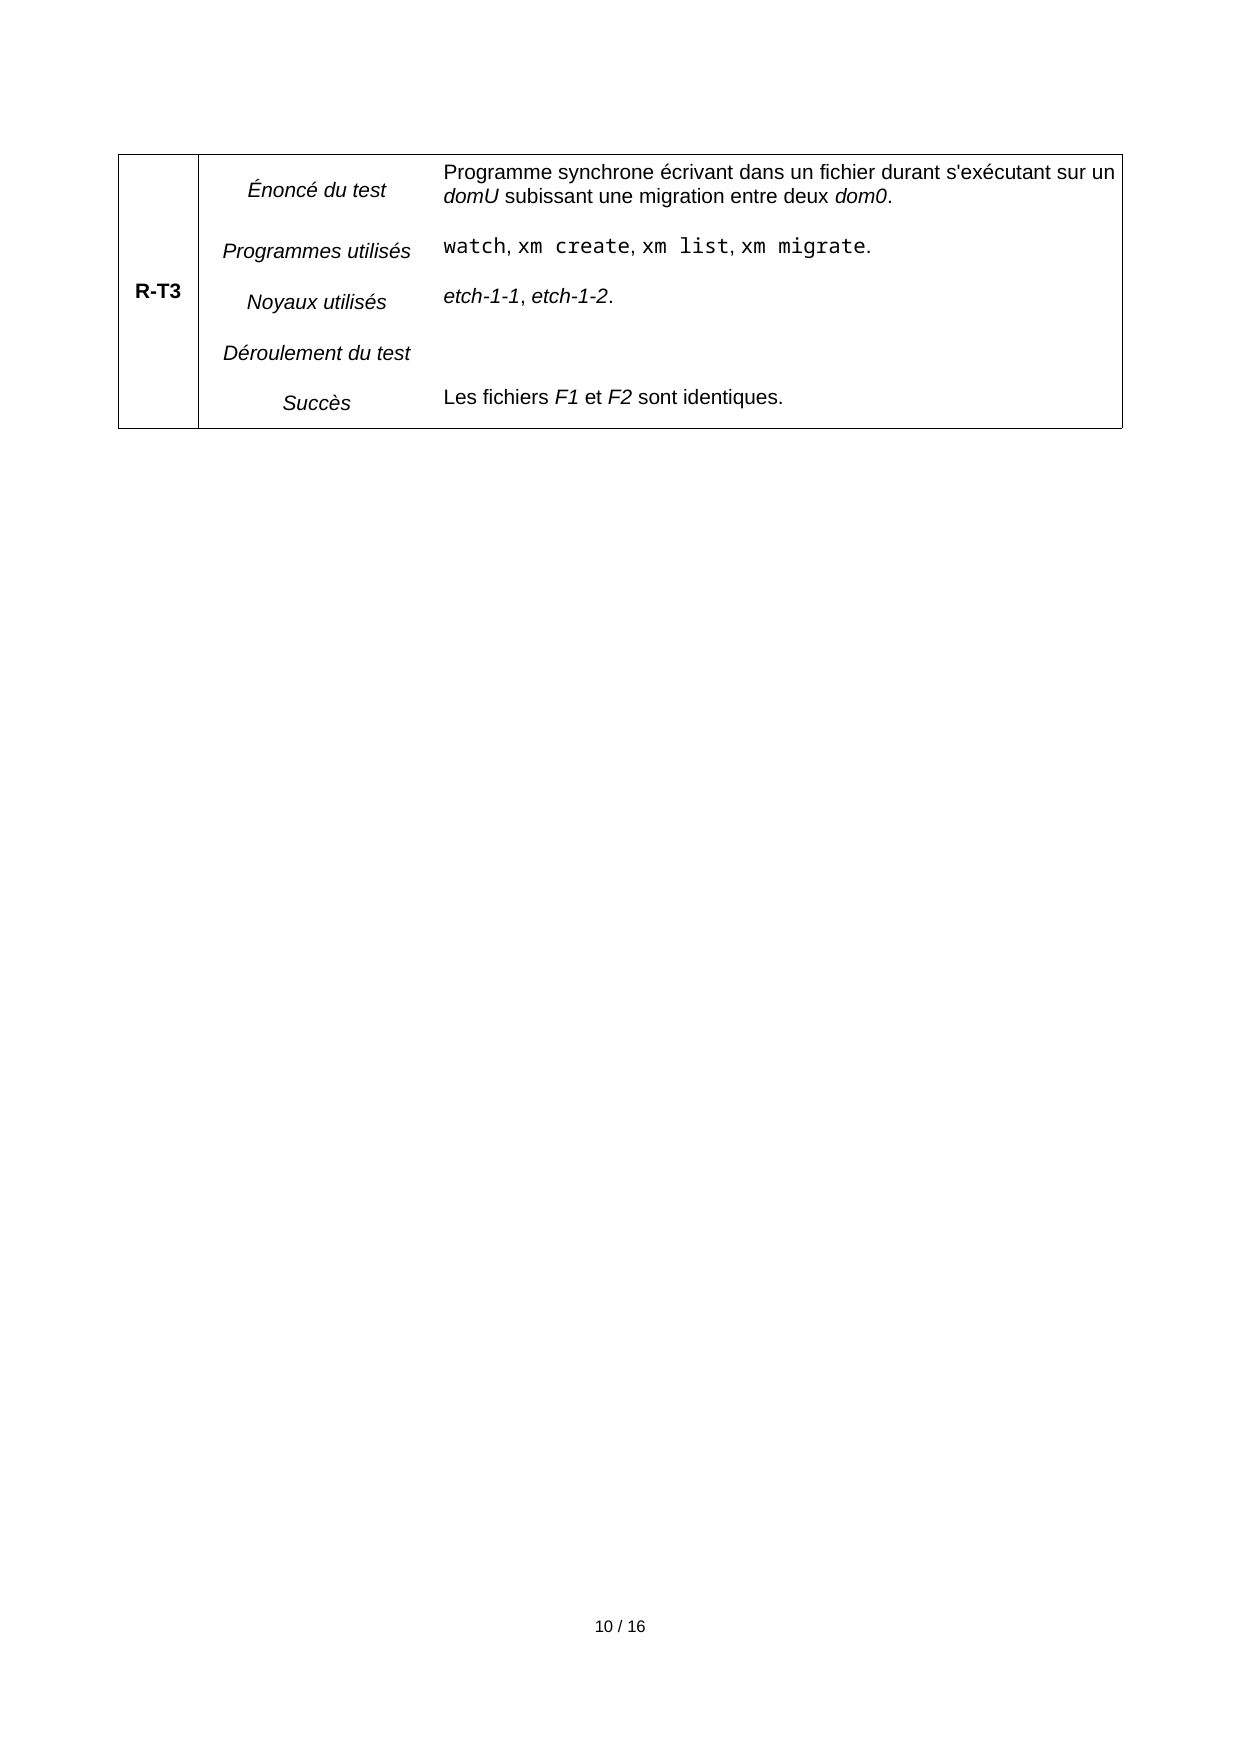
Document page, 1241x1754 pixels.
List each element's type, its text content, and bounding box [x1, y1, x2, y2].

table_cell etch-1-1, etch-1-2. [438, 277, 1122, 327]
table_cell Programmes utilisés [199, 225, 438, 277]
table_header Programme synchrone écrivant dans un fichier durant s'exécutant sur un domU subissant une migration entre deux dom0. [438, 155, 1122, 225]
table_cell Succès [199, 378, 438, 428]
table_cell Déroulement du test [199, 327, 438, 377]
table_header Énoncé du test [199, 155, 438, 225]
table_cell [438, 327, 1122, 377]
table_cell Les fichiers F1 et F2 sont identiques. [438, 378, 1122, 428]
table_header R-T3 [119, 155, 198, 428]
table_cell watch, xm create, xm list, xm migrate. [438, 225, 1122, 277]
table_cell Noyaux utilisés [199, 277, 438, 327]
